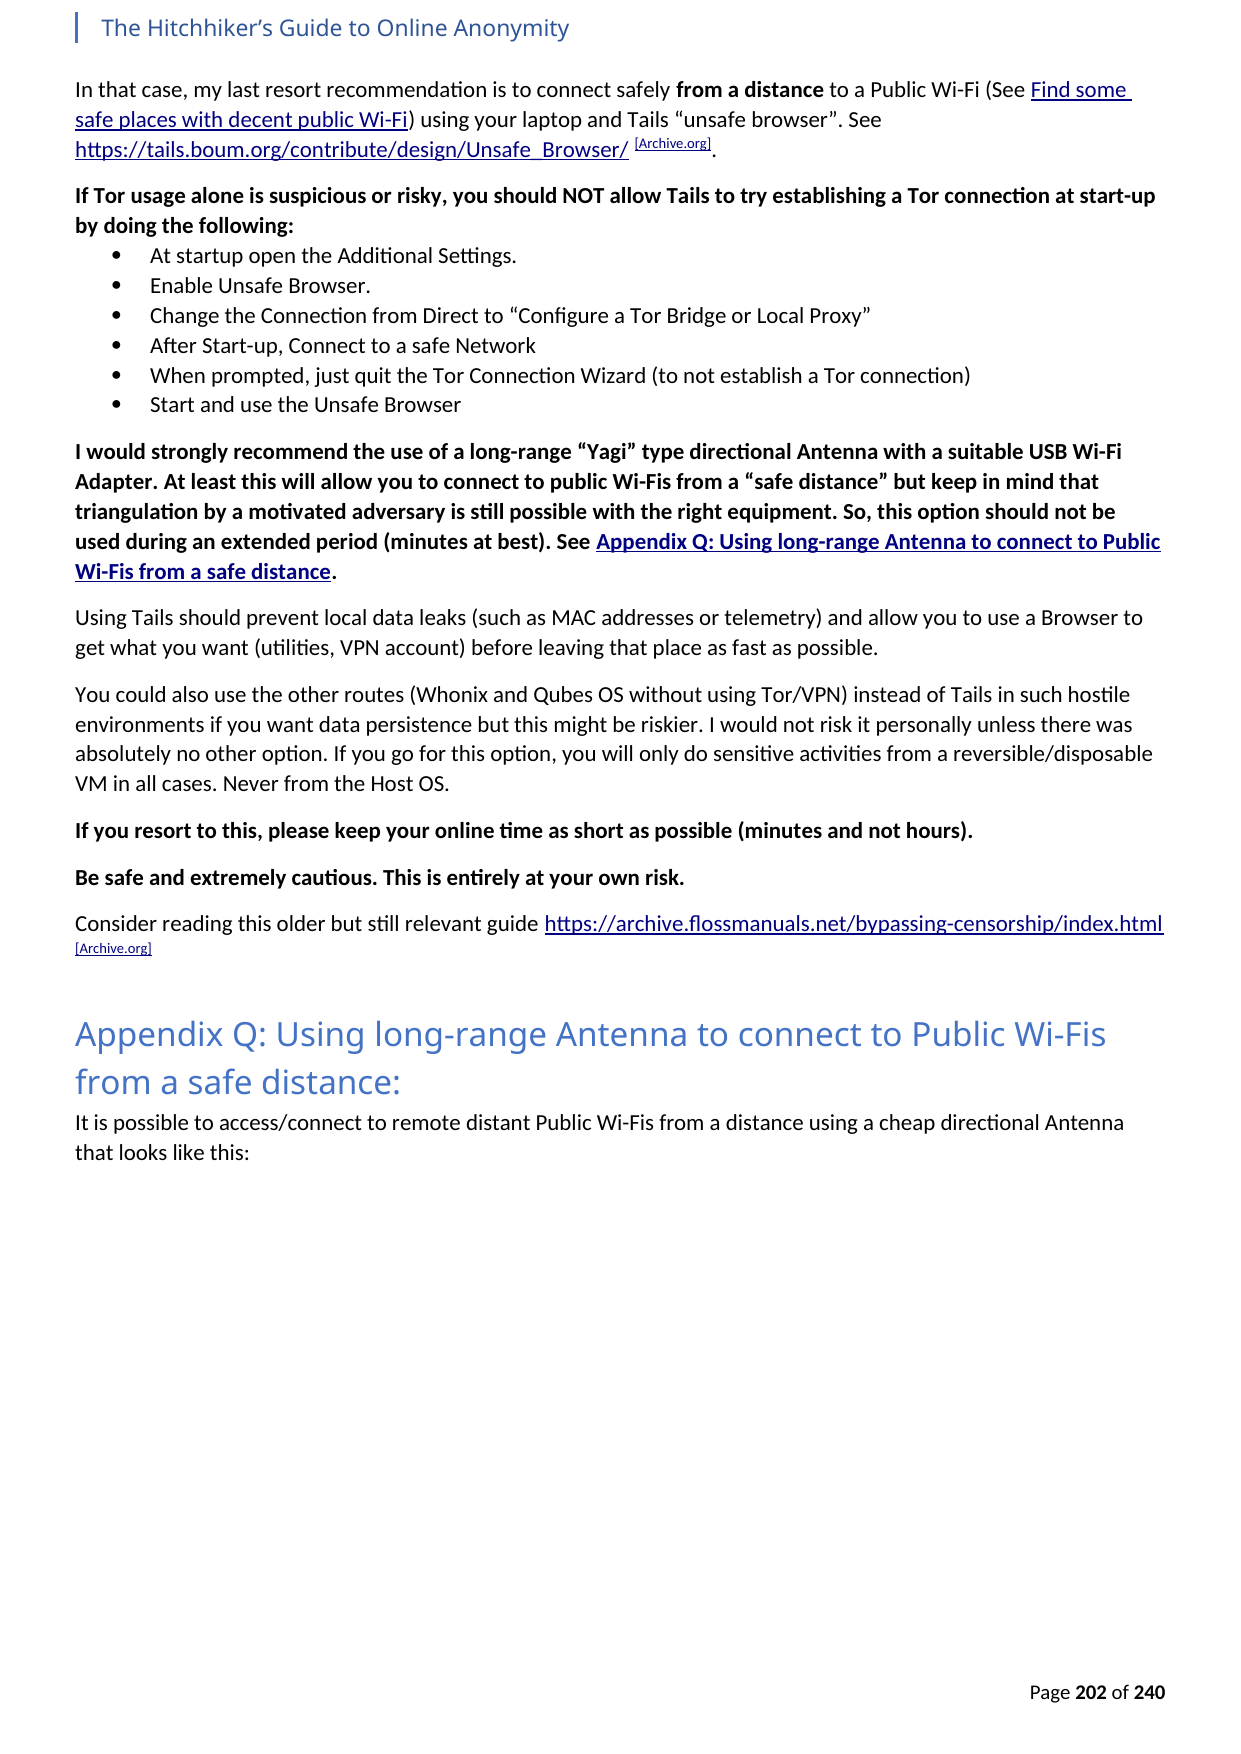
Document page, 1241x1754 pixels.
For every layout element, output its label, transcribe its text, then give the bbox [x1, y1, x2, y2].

subtitle Appendix Q: Using long-range Antenna to connect to Public Wi-Fis from a safe distance: [75, 1011, 1165, 1104]
text If you resort to this, please keep your online time as short as possible (minutes and not hours). [75, 816, 1165, 844]
text You could also use the other routes (Whonix and Qubes OS without using Tor/VPN) instead of Tails in such hostile environments if you want data persistence but this might be riskier. I would not risk it personally unless there was absolutely no other option. If you go for this option, you will only do sensitive activities from a reversible/disposable VM in all cases. Never from the Host OS. [75, 680, 1165, 797]
list When prompted, just quit the Tor Connection Wizard (to not establish a Tor connection) [112, 361, 1165, 389]
text In that case, my last resort recommendation is to connect safely from a distance to a Public Wi-Fi (See Find some safe places with decent public Wi-Fi) using your laptop and Tails “unsafe browser”. See https://tails.boum.org/contribute/design/Unsafe_Browser/ [Archive.org]. [75, 75, 1165, 163]
text I would strongly recommend the use of a long-range “Yagi” type directional Antenna with a suitable USB Wi-Fi Adapter. At least this will allow you to connect to public Wi-Fis from a “safe distance” but keep in mind that triangulation by a motivated adversary is still possible with the right equipment. So, this option should not be used during an extended period (minutes at best). See Appendix Q: Using long-range Antenna to connect to Public Wi-Fis from a safe distance. [75, 437, 1165, 585]
list Start and use the Unsafe Browser [112, 391, 1165, 419]
text Be safe and extremely cautious. This is entirely at your own risk. [75, 863, 1165, 891]
text If Tor usage alone is suspicious or risky, you should NOT allow Tails to try establishing a Tor connection at start-up by doing the following: [75, 181, 1165, 239]
text It is possible to access/connect to remote distant Public Wi-Fis from a distance using a cheap directional Antenna that looks like this: [75, 1108, 1165, 1166]
list Change the Connection from Direct to “Configure a Tor Bridge or Local Proxy” [112, 301, 1165, 329]
text Consider reading this older but still relevant guide https://archive.flossmanuals.net/bypassing-censorship/index.html [Archive.org] [75, 909, 1165, 967]
list After Start-up, Connect to a safe Network [112, 331, 1165, 359]
text Using Tails should prevent local data leaks (such as MAC addresses or telemetry) and allow you to use a Browser to get what you want (utilities, VPN account) before leaving that place as fast as possible. [75, 603, 1165, 661]
list Enable Unsafe Browser. [112, 271, 1165, 299]
list At startup open the Additional Settings. [112, 241, 1165, 269]
